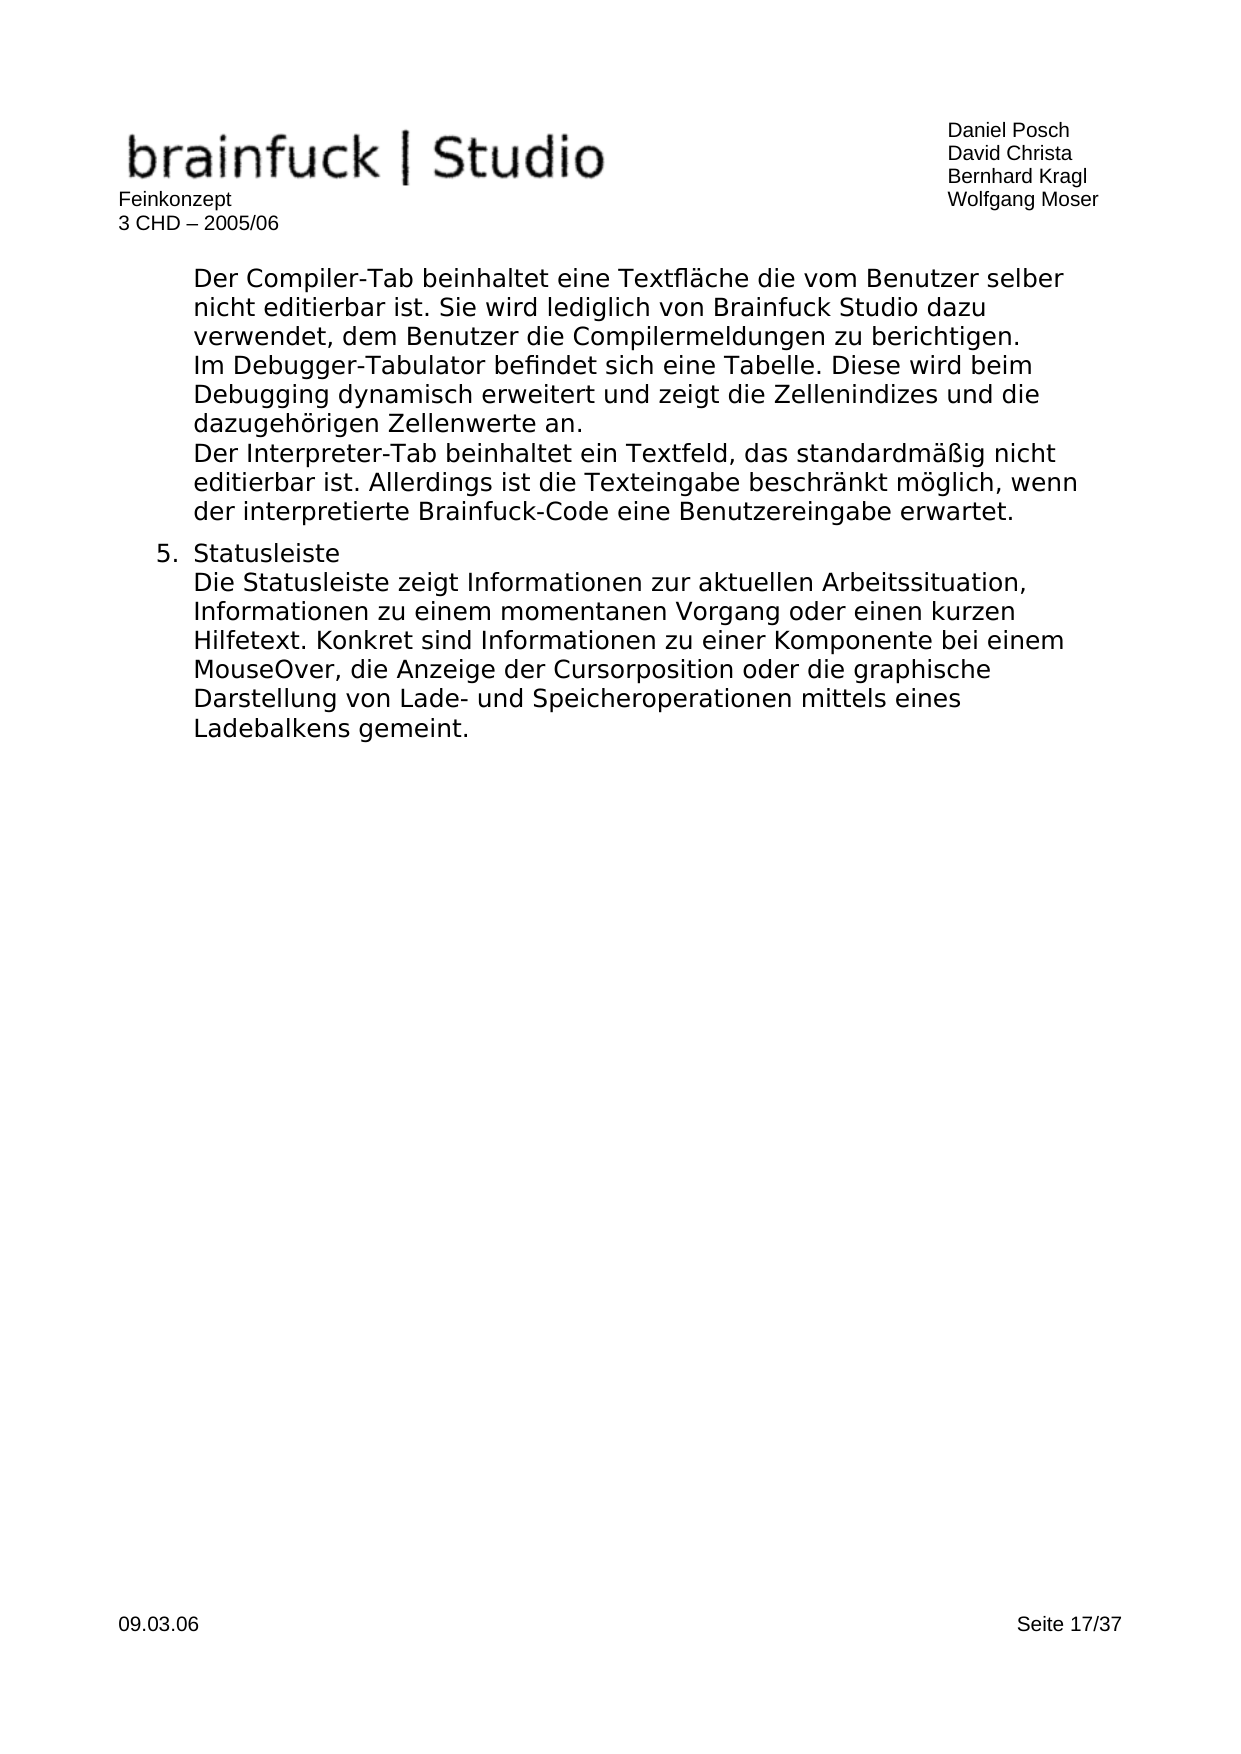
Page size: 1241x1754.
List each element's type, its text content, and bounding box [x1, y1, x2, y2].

picture [118, 118, 609, 187]
list Statusleiste Die Statusleiste zeigt Informationen zur aktuellen Arbeitssituation, Informationen zu einem momentanen Vorgang oder einen kurzen Hilfetext. Konkret sind Informationen zu einer Komponente bei einem MouseOver, die Anzeige der Cursorposition oder die graphische Darstellung von Lade- und Speicheroperationen mittels eines Ladebalkens gemeint. [156, 539, 1122, 743]
list Der Compiler-Tab beinhaltet eine Textfläche die vom Benutzer selber nicht editierbar ist. Sie wird lediglich von Brainfuck Studio dazu verwendet, dem Benutzer die Compilermeldungen zu berichtigen. Im Debugger-Tabulator befindet sich eine Tabelle. Diese wird beim Debugging dynamisch erweitert und zeigt die Zellenindizes und die dazugehörigen Zellenwerte an. Der Interpreter-Tab beinhaltet ein Textfeld, das standardmäßig nicht editierbar ist. Allerdings ist die Texteingabe beschränkt möglich, wenn der interpretierte Brainfuck-Code eine Benutzereingabe erwartet. [156, 264, 1122, 526]
